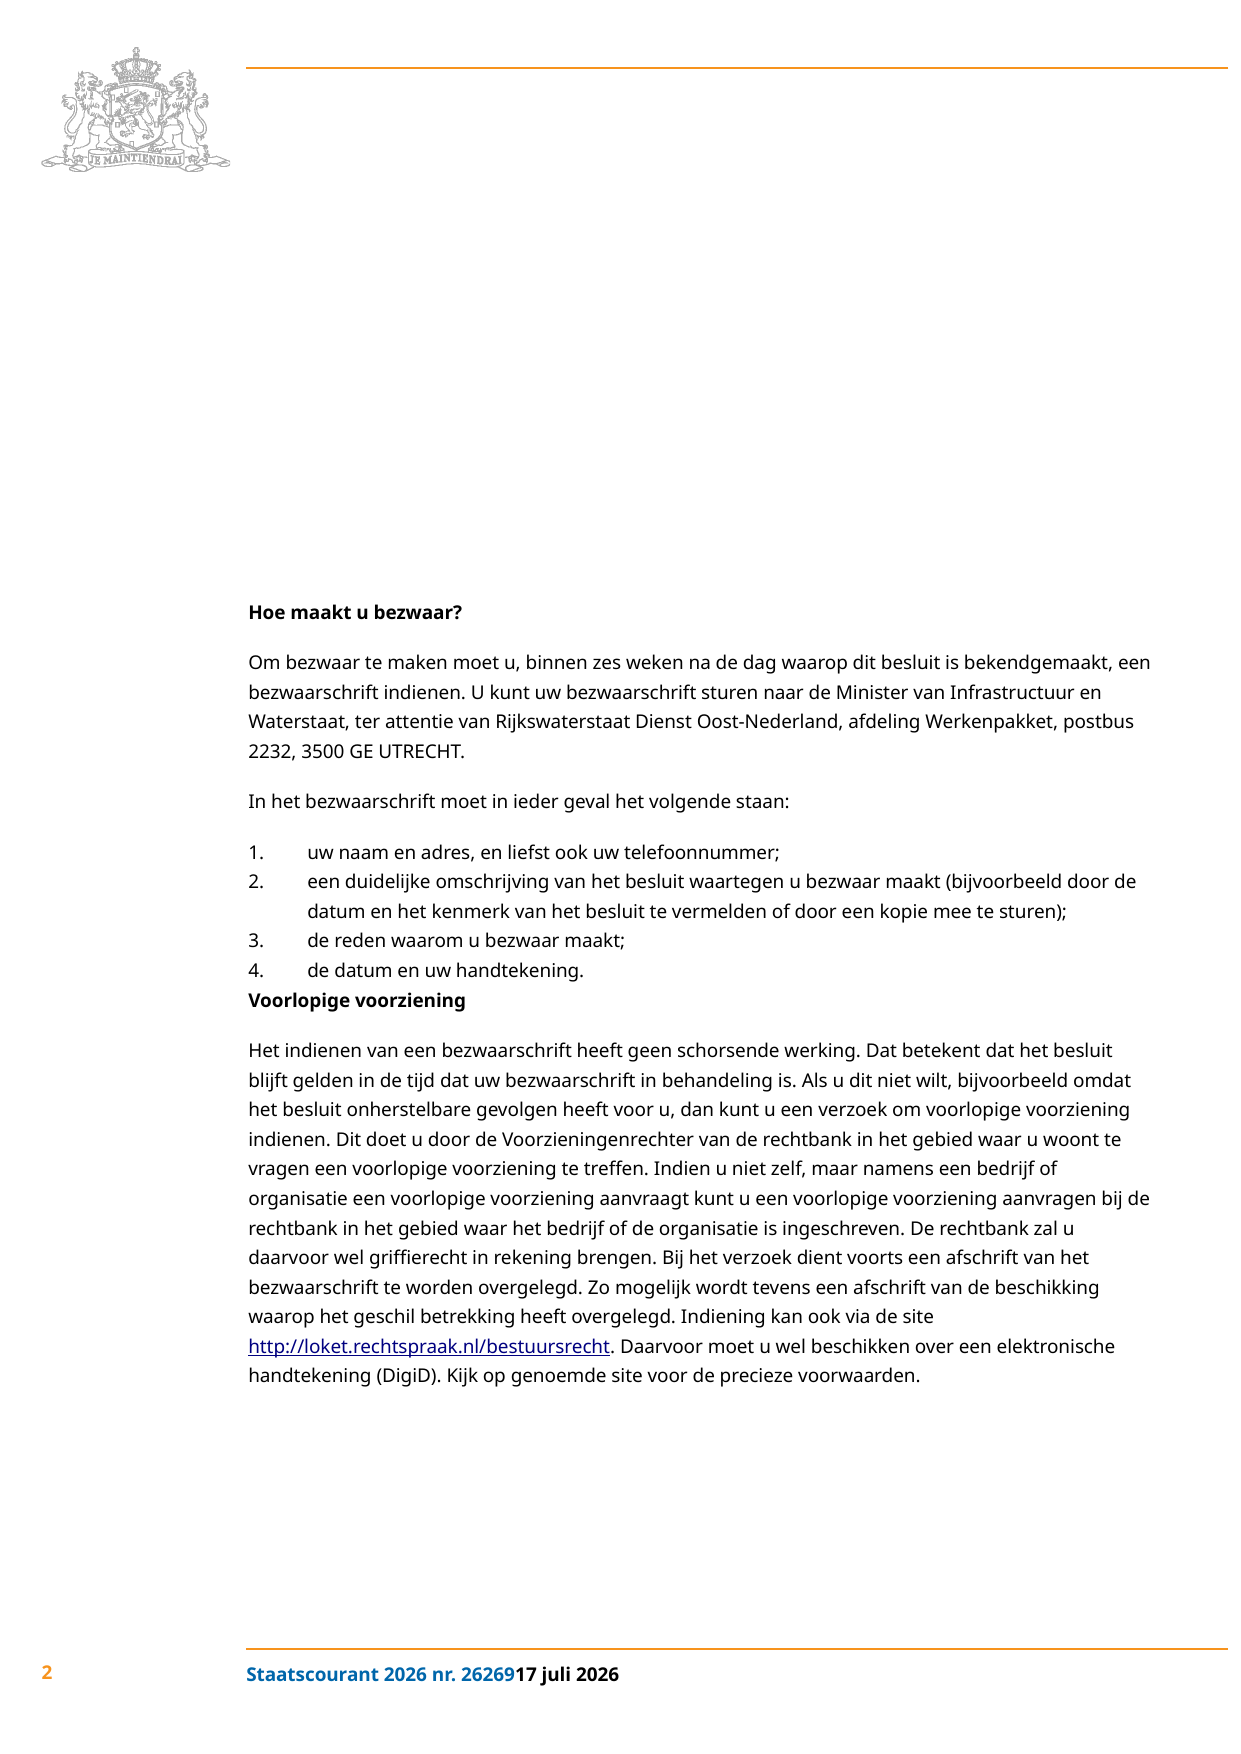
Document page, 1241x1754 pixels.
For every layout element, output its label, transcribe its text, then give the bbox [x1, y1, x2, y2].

list een duidelijke omschrijving van het besluit waartegen u bezwaar maakt (bijvoorbeeld door de datum en het kenmerk van het besluit te vermelden of door een kopie mee te sturen); [248, 868, 1152, 924]
picture [41, 47, 231, 172]
text Om bezwaar te maken moet u, binnen zes weken na de dag waarop dit besluit is bekendgemaakt, een bezwaarschrift indienen. U kunt uw bezwaarschrift sturen naar de Minister van Infrastructuur en Waterstaat, ter attentie van Rijkswaterstaat Dienst Oost-Nederland, afdeling Werkenpakket, postbus 2232, 3500 GE UTRECHT. [248, 649, 1152, 764]
list uw naam en adres, en liefst ook uw telefoonnummer; [248, 839, 1152, 865]
text In het bezwaarschrift moet in ieder geval het volgende staan: [248, 788, 1152, 814]
text Voorlopige voorziening [248, 987, 1152, 1013]
text Hoe maakt u bezwaar? [248, 599, 1152, 625]
text Het indienen van een bezwaarschrift heeft geen schorsende werking. Dat betekent dat het besluit blijft gelden in de tijd dat uw bezwaarschrift in behandeling is. Als u dit niet wilt, bijvoorbeeld omdat het besluit onherstelbare gevolgen heeft voor u, dan kunt u een verzoek om voorlopige voorziening indienen. Dit doet u door de Voorzieningenrechter van de rechtbank in het gebied waar u woont te vragen een voorlopige voorziening te treffen. Indien u niet zelf, maar namens een bedrijf of organisatie een voorlopige voorziening aanvraagt kunt u een voorlopige voorziening aanvragen bij de rechtbank in het gebied waar het bedrijf of de organisatie is ingeschreven. De rechtbank zal u daarvoor wel griffierecht in rekening brengen. Bij het verzoek dient voorts een afschrift van het bezwaarschrift te worden overgelegd. Zo mogelijk wordt tevens een afschrift van de beschikking waarop het geschil betrekking heeft overgelegd. Indiening kan ook via de site http://loket.rechtspraak.nl/bestuursrecht. Daarvoor moet u wel beschikken over een elektronische handtekening (DigiD). Kijk op genoemde site voor de precieze voorwaarden. [248, 1037, 1152, 1388]
list de reden waarom u bezwaar maakt; [248, 928, 1152, 953]
list de datum en uw handtekening. [248, 957, 1152, 983]
